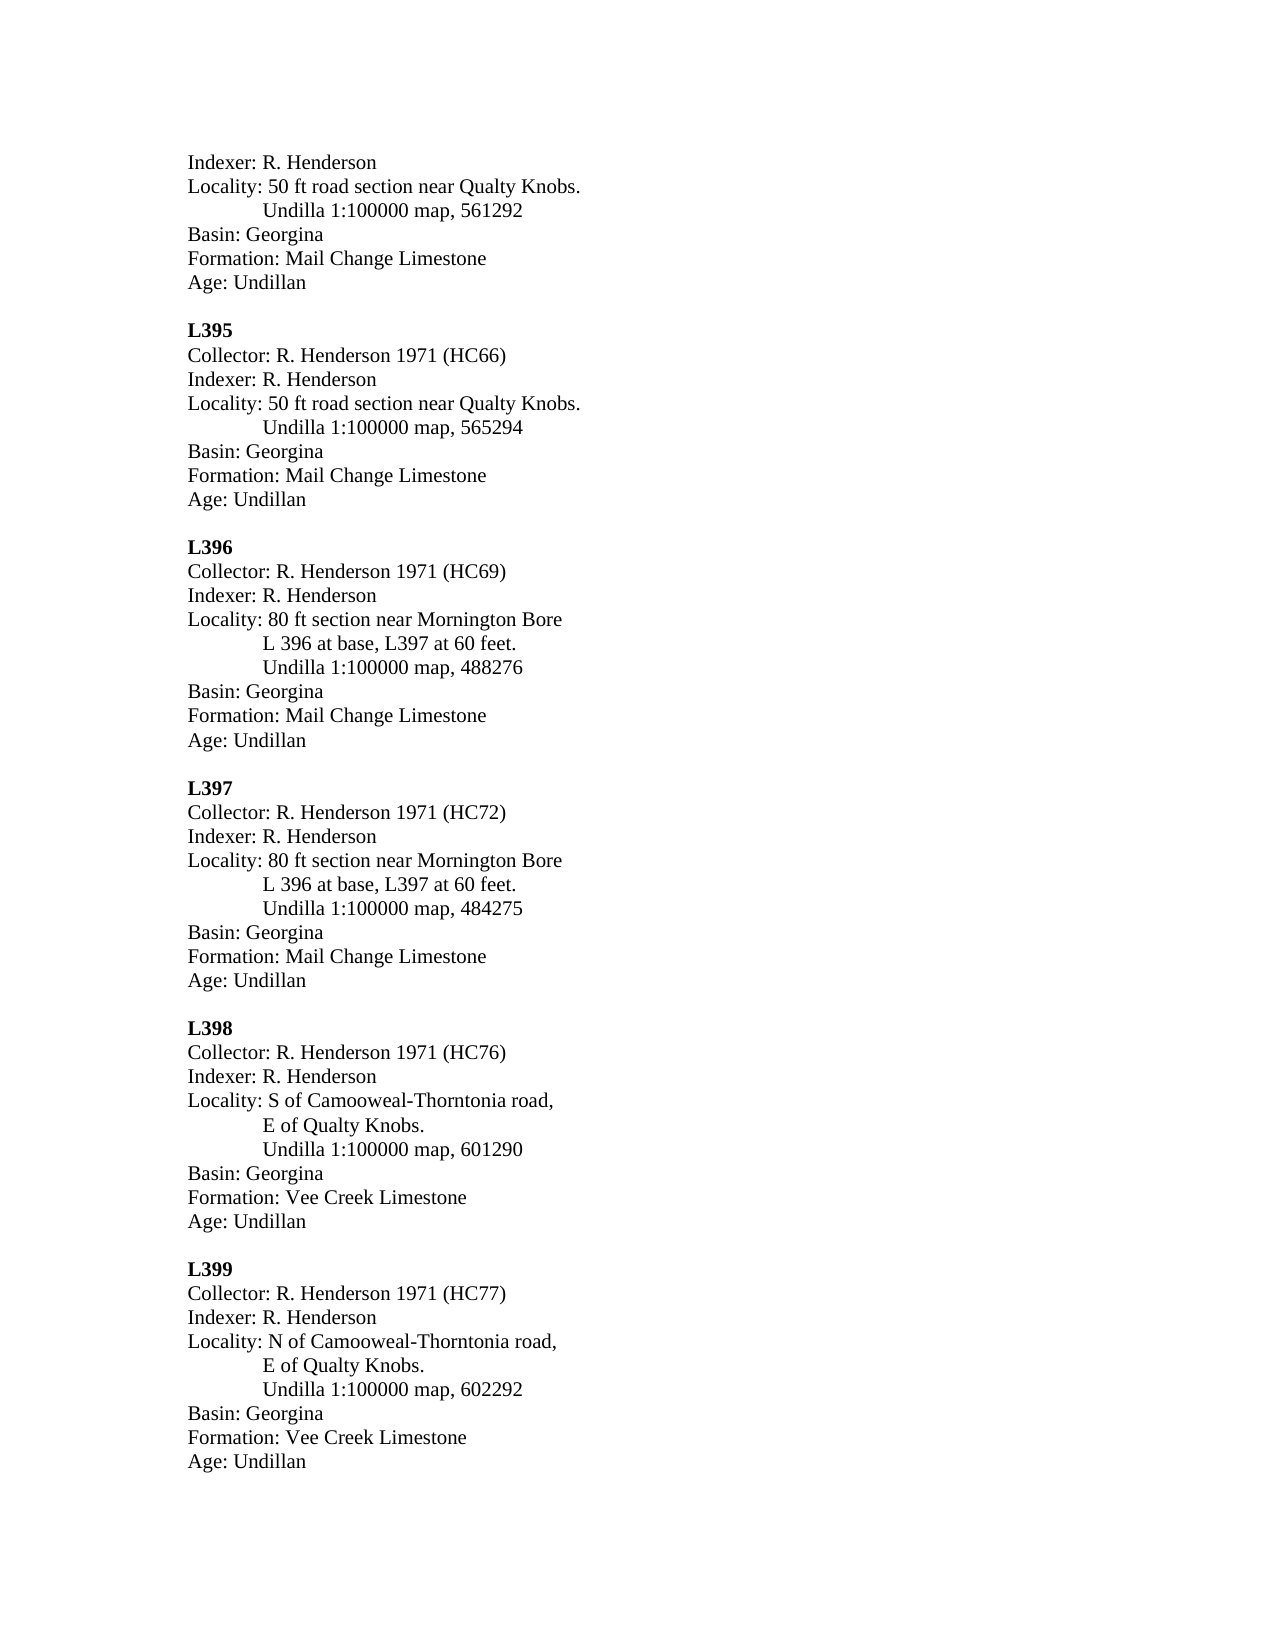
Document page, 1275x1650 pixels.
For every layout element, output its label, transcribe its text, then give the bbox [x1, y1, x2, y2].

text Indexer: R. Henderson [187, 1064, 1087, 1088]
text Undilla 1:100000 map, 488276 [187, 655, 1087, 679]
text E of Qualty Knobs. [187, 1353, 1087, 1377]
text Age: Undillan [187, 270, 1087, 294]
text Collector: R. Henderson 1971 (HC69) [187, 559, 1087, 583]
text L399 [187, 1257, 1087, 1281]
text Age: Undillan [187, 487, 1087, 511]
text Basin: Georgina [187, 920, 1087, 944]
text L397 [187, 776, 1087, 800]
text Undilla 1:100000 map, 565294 [187, 415, 1087, 439]
text Undilla 1:100000 map, 601290 [187, 1137, 1087, 1161]
text Formation: Vee Creek Limestone [187, 1425, 1087, 1449]
text Basin: Georgina [187, 679, 1087, 703]
text Locality: 50 ft road section near Qualty Knobs. [187, 174, 1087, 198]
text Formation: Mail Change Limestone [187, 463, 1087, 487]
text Indexer: R. Henderson [187, 150, 1087, 174]
text Age: Undillan [187, 968, 1087, 992]
text Locality: N of Camooweal-Thorntonia road, [187, 1329, 1087, 1353]
text Basin: Georgina [187, 1401, 1087, 1425]
text L 396 at base, L397 at 60 feet. [187, 872, 1087, 896]
text Formation: Mail Change Limestone [187, 246, 1087, 270]
text Basin: Georgina [187, 222, 1087, 246]
text Indexer: R. Henderson [187, 367, 1087, 391]
text Formation: Mail Change Limestone [187, 703, 1087, 727]
text Indexer: R. Henderson [187, 1305, 1087, 1329]
text Formation: Vee Creek Limestone [187, 1185, 1087, 1209]
text Collector: R. Henderson 1971 (HC76) [187, 1040, 1087, 1064]
text Age: Undillan [187, 727, 1087, 752]
text Age: Undillan [187, 1449, 1087, 1473]
text Locality: 50 ft road section near Qualty Knobs. [187, 391, 1087, 415]
text L396 [187, 535, 1087, 559]
text L 396 at base, L397 at 60 feet. [187, 631, 1087, 655]
text Locality: S of Camooweal-Thorntonia road, [187, 1088, 1087, 1112]
text Locality: 80 ft section near Mornington Bore [187, 848, 1087, 872]
text Indexer: R. Henderson [187, 583, 1087, 607]
text Age: Undillan [187, 1209, 1087, 1233]
text Undilla 1:100000 map, 561292 [187, 198, 1087, 222]
text L395 [187, 318, 1087, 342]
text Formation: Mail Change Limestone [187, 944, 1087, 968]
text Basin: Georgina [187, 1161, 1087, 1185]
text Collector: R. Henderson 1971 (HC77) [187, 1281, 1087, 1305]
text Collector: R. Henderson 1971 (HC72) [187, 800, 1087, 824]
text Undilla 1:100000 map, 602292 [187, 1377, 1087, 1401]
text Indexer: R. Henderson [187, 824, 1087, 848]
text Collector: R. Henderson 1971 (HC66) [187, 342, 1087, 367]
text L398 [187, 1016, 1087, 1040]
text E of Qualty Knobs. [187, 1112, 1087, 1137]
text Undilla 1:100000 map, 484275 [187, 896, 1087, 920]
text Basin: Georgina [187, 439, 1087, 463]
text Locality: 80 ft section near Mornington Bore [187, 607, 1087, 631]
